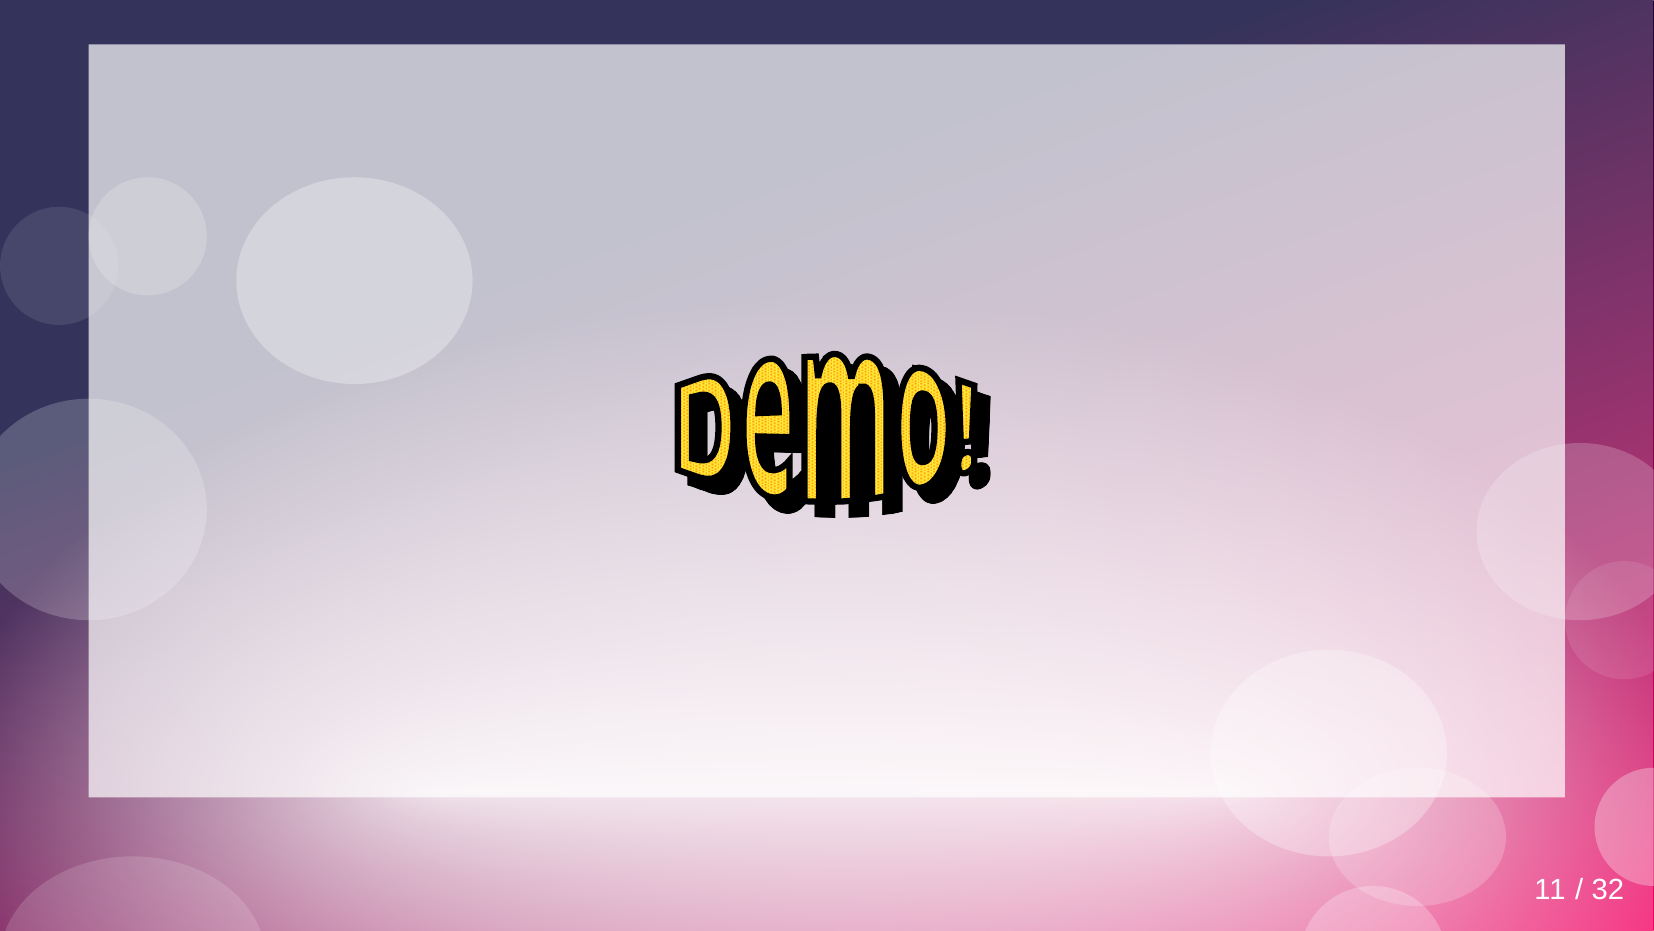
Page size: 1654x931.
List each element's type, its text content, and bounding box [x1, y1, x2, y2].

text_box [88, 44, 1565, 798]
text_box Demo! [743, 358, 793, 498]
text_box Demo! [958, 380, 975, 443]
text_box Demo! [804, 353, 887, 502]
text_box Demo! [958, 452, 975, 474]
text_box Demo! [677, 376, 734, 479]
text_box Demo! [898, 367, 949, 488]
